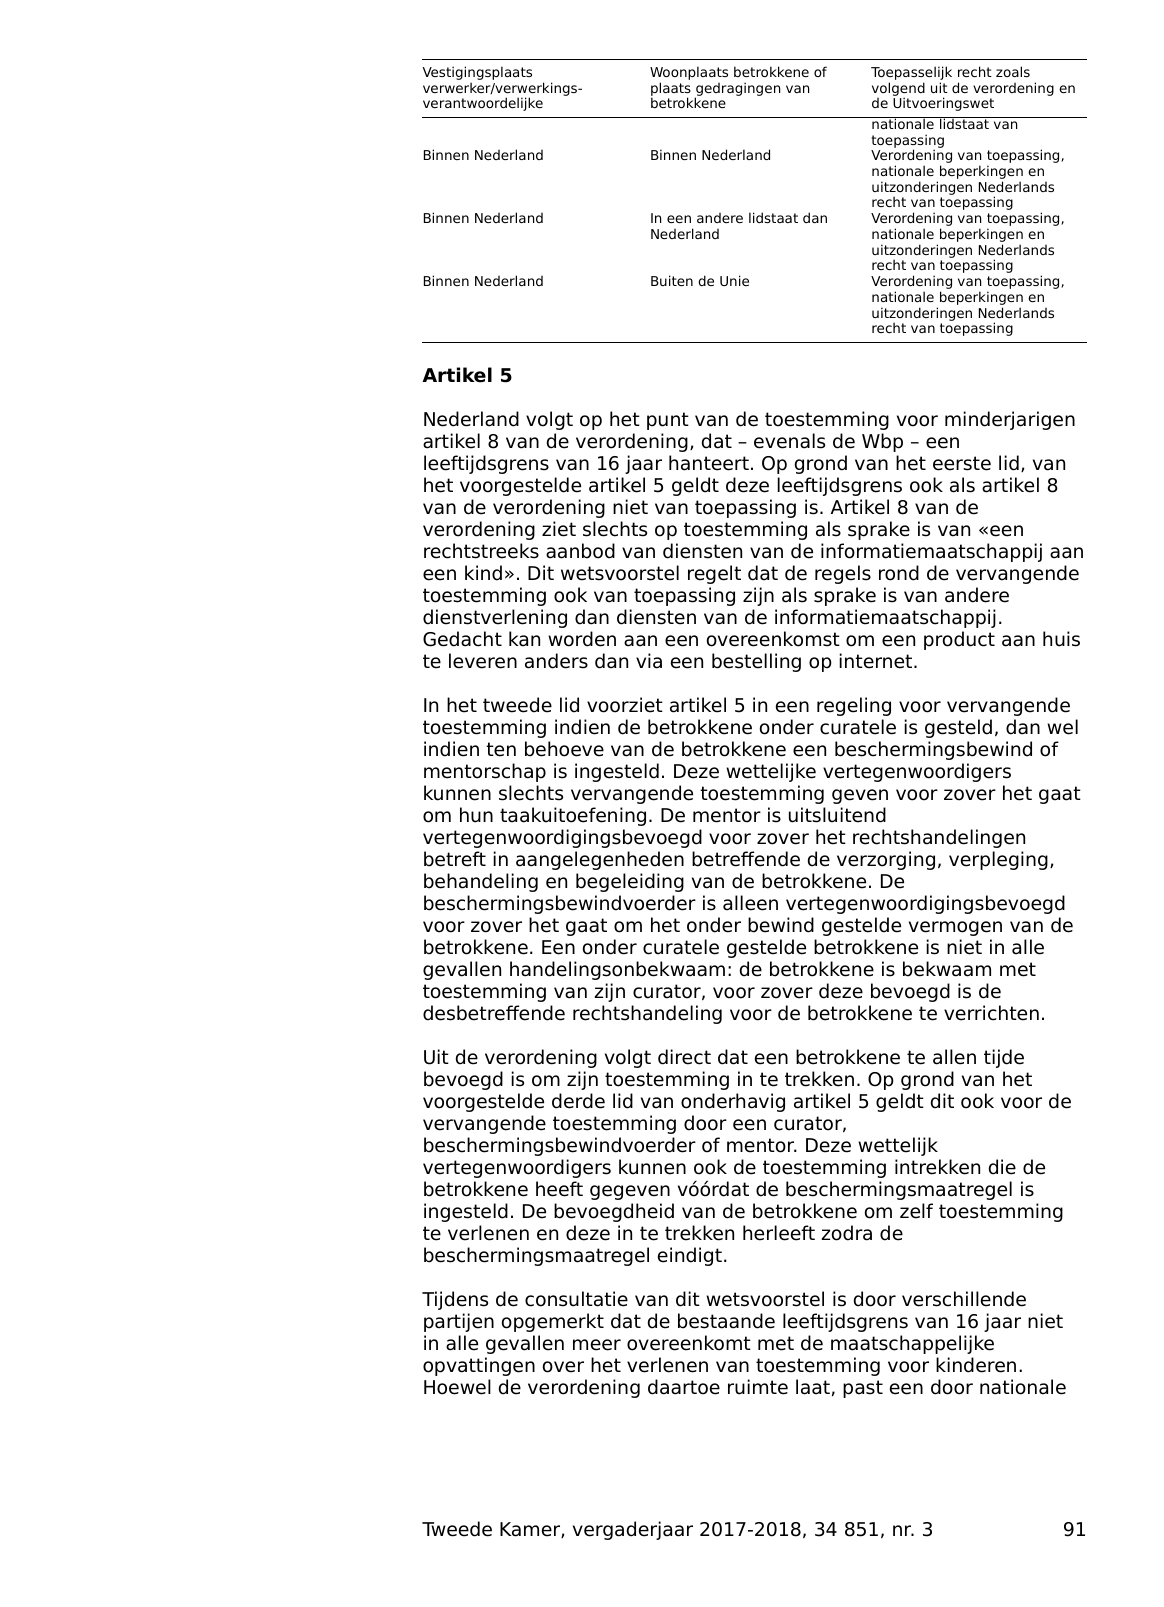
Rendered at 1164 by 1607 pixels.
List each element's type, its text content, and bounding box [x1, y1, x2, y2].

subtitle Artikel 5 [422, 365, 1087, 387]
table_cell Verordening van toepassing, nationale beperkingen en uitzonderingen Nederlands recht van toepassing [865, 211, 1087, 274]
table_cell Binnen Nederland [422, 211, 644, 274]
table_header Vestigingsplaats verwerker/verwerkings-verantwoordelijke [422, 60, 644, 117]
table_header Woonplaats betrokkene of plaats gedragingen van betrokkene [644, 60, 865, 117]
table_cell [422, 118, 644, 148]
table_cell [644, 118, 865, 148]
table_cell Buiten de Unie [644, 274, 865, 342]
text Nederland volgt op het punt van de toestemming voor minderjarigen artikel 8 van de verordening, dat – evenals de Wbp – een leeftijdsgrens van 16 jaar hanteert. Op grond van het eerste lid, van het voorgestelde artikel 5 geldt deze leeftijdsgrens ook als artikel 8 van de verordening niet van toepassing is. Artikel 8 van de verordening ziet slechts op toestemming als sprake is van «een rechtstreeks aanbod van diensten van de informatiemaatschappij aan een kind». Dit wetsvoorstel regelt dat de regels rond de vervangende toestemming ook van toepassing zijn als sprake is van andere dienstverlening dan diensten van de informatiemaatschappij. Gedacht kan worden aan een overeenkomst om een product aan huis te leveren anders dan via een bestelling op internet. [422, 409, 1087, 673]
text In het tweede lid voorziet artikel 5 in een regeling voor vervangende toestemming indien de betrokkene onder curatele is gesteld, dan wel indien ten behoeve van de betrokkene een beschermingsbewind of mentorschap is ingesteld. Deze wettelijke vertegenwoordigers kunnen slechts vervangende toestemming geven voor zover het gaat om hun taakuitoefening. De mentor is uitsluitend vertegenwoordigingsbevoegd voor zover het rechtshandelingen betreft in aangelegenheden betreffende de verzorging, verpleging, behandeling en begeleiding van de betrokkene. De beschermingsbewindvoerder is alleen vertegenwoordigingsbevoegd voor zover het gaat om het onder bewind gestelde vermogen van de betrokkene. Een onder curatele gestelde betrokkene is niet in alle gevallen handelingsonbekwaam: de betrokkene is bekwaam met toestemming van zijn curator, voor zover deze bevoegd is de desbetreffende rechtshandeling voor de betrokkene te verrichten. [422, 695, 1087, 1024]
table_cell Binnen Nederland [422, 148, 644, 211]
table_cell Verordening van toepassing, nationale beperkingen en uitzonderingen Nederlands recht van toepassing [865, 274, 1087, 342]
text Uit de verordening volgt direct dat een betrokkene te allen tijde bevoegd is om zijn toestemming in te trekken. Op grond van het voorgestelde derde lid van onderhavig artikel 5 geldt dit ook voor de vervangende toestemming door een curator, beschermingsbewindvoerder of mentor. Deze wettelijk vertegenwoordigers kunnen ook de toestemming intrekken die de betrokkene heeft gegeven vóórdat de beschermingsmaatregel is ingesteld. De bevoegdheid van de betrokkene om zelf toestemming te verlenen en deze in te trekken herleeft zodra de beschermingsmaatregel eindigt. [422, 1047, 1087, 1267]
table_cell In een andere lidstaat dan Nederland [644, 211, 865, 274]
table_cell Binnen Nederland [422, 274, 644, 342]
table_cell Binnen Nederland [644, 148, 865, 211]
table_cell Verordening van toepassing, nationale beperkingen en uitzonderingen Nederlands recht van toepassing [865, 148, 1087, 211]
table_header Toepasselijk recht zoals volgend uit de verordening en de Uitvoeringswet [865, 60, 1087, 117]
text Tijdens de consultatie van dit wetsvoorstel is door verschillende partijen opgemerkt dat de bestaande leeftijdsgrens van 16 jaar niet in alle gevallen meer overeenkomt met de maatschappelijke opvattingen over het verlenen van toestemming voor kinderen. Hoewel de verordening daartoe ruimte laat, past een door nationale [422, 1289, 1087, 1399]
table_cell nationale lidstaat van toepassing [865, 118, 1087, 148]
